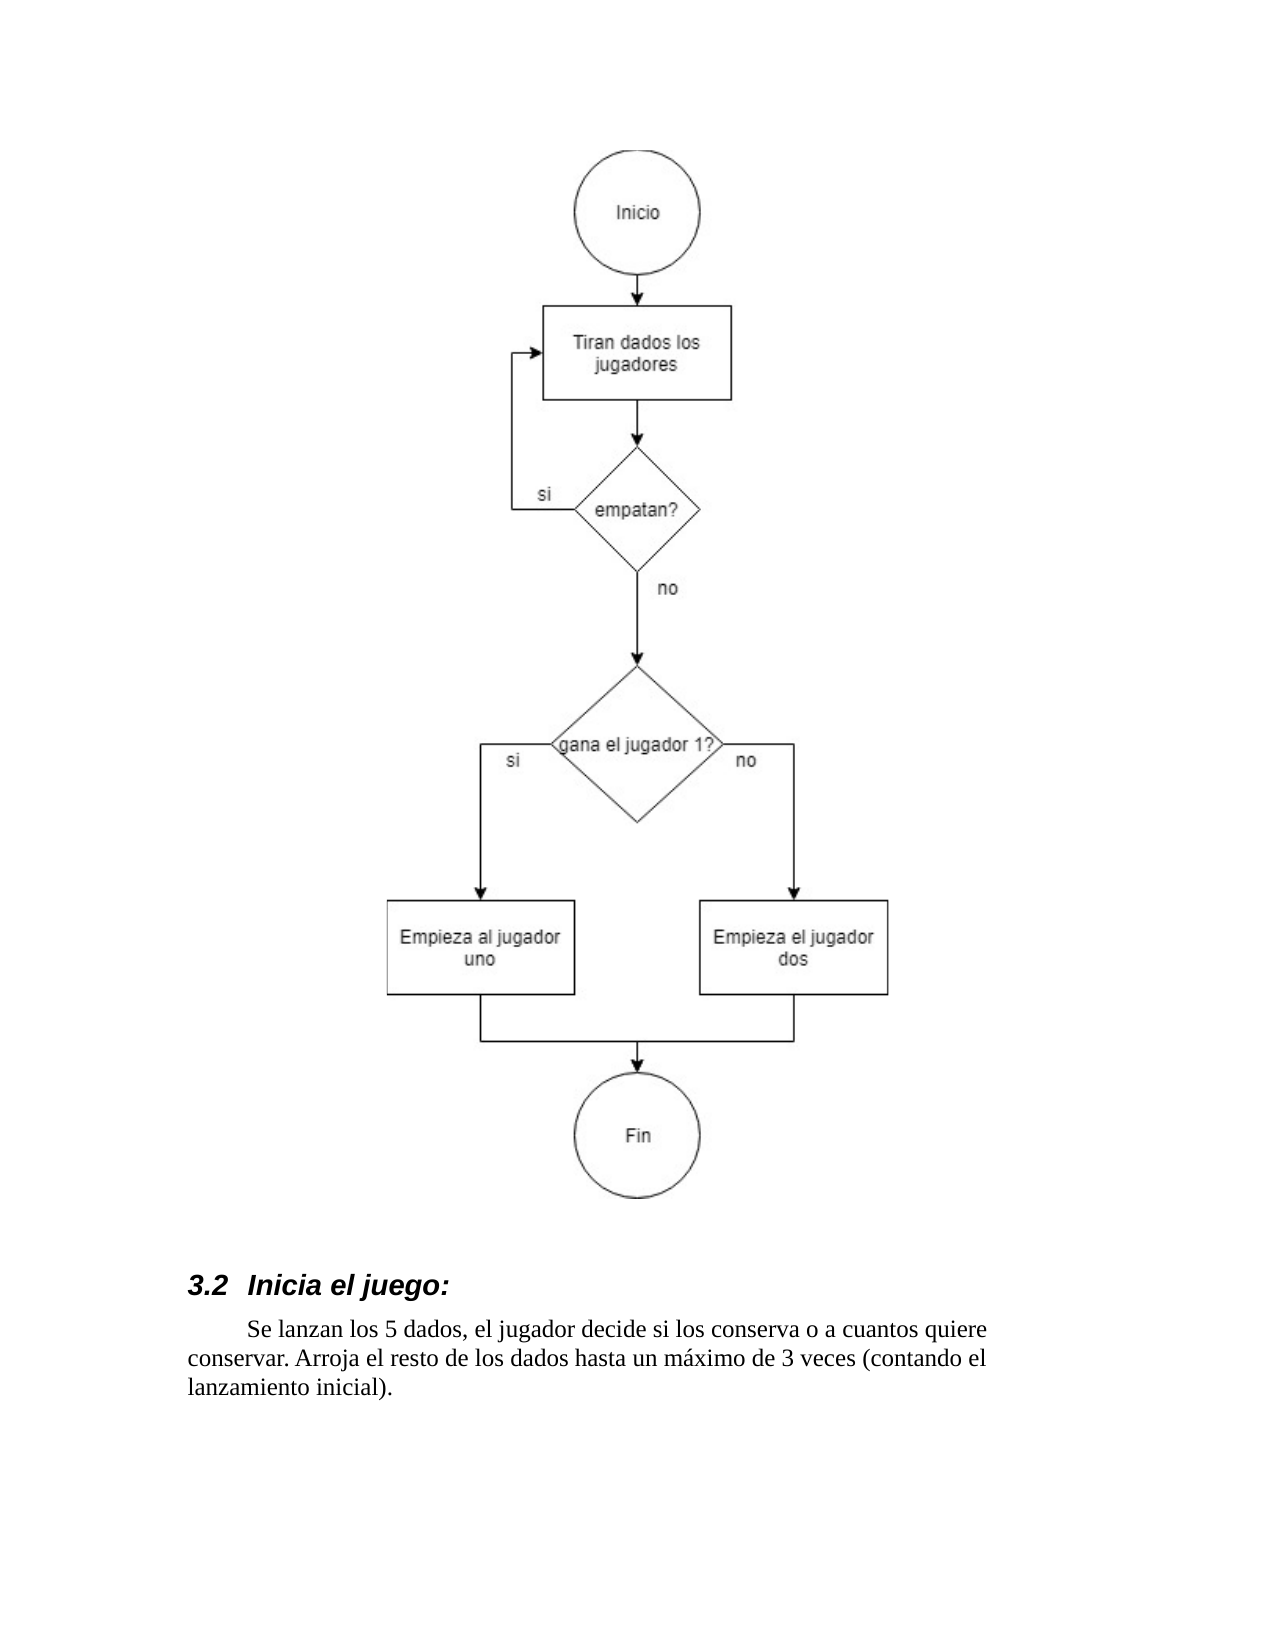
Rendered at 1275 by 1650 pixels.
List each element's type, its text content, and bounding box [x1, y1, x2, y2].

text Se lanzan los 5 dados, el jugador decide si los conserva o a cuantos quiere conservar. Arroja el resto de los dados hasta un máximo de 3 veces (contando el lanzamiento inicial). [187, 1314, 1087, 1400]
subtitle Inicia el juego: [187, 1268, 1087, 1302]
